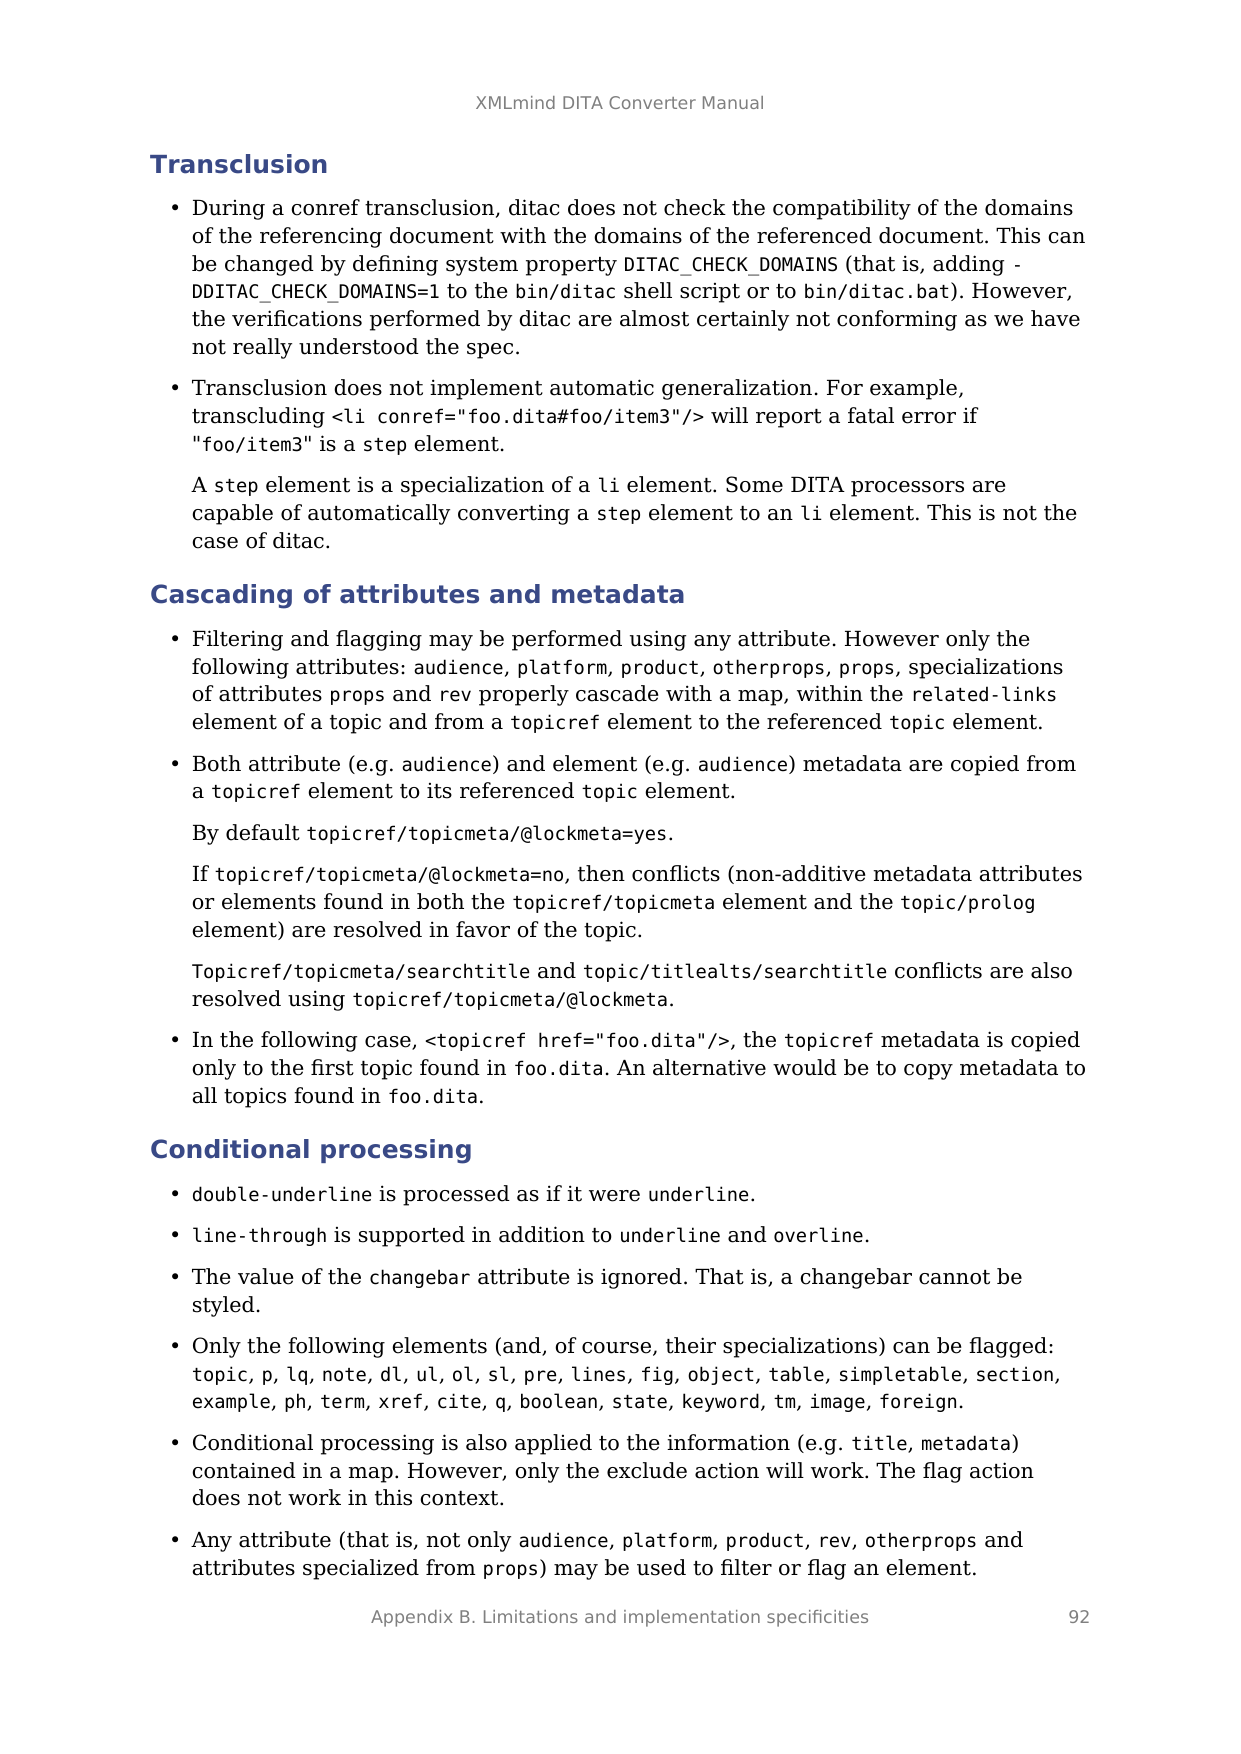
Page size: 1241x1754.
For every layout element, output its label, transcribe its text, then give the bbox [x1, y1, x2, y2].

list By default topicref/topicmeta/@lockmeta=yes. [150, 817, 1090, 845]
text Cascading of attributes and metadata [150, 581, 1090, 610]
list In the following case, <topicref href="foo.dita"/>, the topicref metadata is copied only to the first topic found in foo.dita. An alternative would be to copy metadata to all topics found in foo.dita. [150, 1025, 1090, 1108]
list double-underline is processed as if it were underline. [150, 1178, 1090, 1206]
list Filtering and flagging may be performed using any attribute. However only the following attributes: audience, platform, product, otherprops, props, specializations of attributes props and rev properly cascade with a map, within the related-links element of a topic and from a topicref element to the referenced topic element. [150, 623, 1090, 734]
list The value of the changebar attribute is ignored. That is, a changebar cannot be styled. [150, 1261, 1090, 1317]
list During a conref transclusion, ditac does not check the compatibility of the domains of the referencing document with the domains of the referenced document. This can be changed by defining system property DITAC_CHECK_DOMAINS (that is, adding -DDITAC_CHECK_DOMAINS=1 to the bin/ditac shell script or to bin/ditac.bat). However, the verifications performed by ditac are almost certainly not conforming as we have not really understood the spec. [150, 193, 1090, 359]
text Transclusion [150, 150, 1090, 179]
list If topicref/topicmeta/@lockmeta=no, then conflicts (non-additive metadata attributes or elements found in both the topicref/topicmeta element and the topic/prolog element) are resolved in favor of the topic. [150, 859, 1090, 942]
list Only the following elements (and, of course, their specializations) can be flagged: topic, p, lq, note, dl, ul, ol, sl, pre, lines, fig, object, table, simpletable, section, example, ph, term, xref, cite, q, boolean, state, keyword, tm, image, foreign. [150, 1331, 1090, 1414]
list A step element is a specialization of a li element. Some DITA processors are capable of automatically converting a step element to an li element. This is not the case of ditac. [150, 470, 1090, 553]
list Transclusion does not implement automatic generalization. For example, transcluding <li conref="foo.dita#foo/item3"/> will report a fatal error if "foo/item3" is a step element. [150, 373, 1090, 456]
list Both attribute (e.g. audience) and element (e.g. audience) metadata are copied from a topicref element to its referenced topic element. [150, 748, 1090, 803]
text Conditional processing [150, 1136, 1090, 1165]
list line-through is supported in addition to underline and overline. [150, 1220, 1090, 1248]
list Any attribute (that is, not only audience, platform, product, rev, otherprops and attributes specialized from props) may be used to filter or flag an element. [150, 1524, 1090, 1580]
list Topicref/topicmeta/searchtitle and topic/titlealts/searchtitle conflicts are also resolved using topicref/topicmeta/@lockmeta. [150, 956, 1090, 1011]
list Conditional processing is also applied to the information (e.g. title, metadata) contained in a map. However, only the exclude action will work. The flag action does not work in this context. [150, 1427, 1090, 1511]
